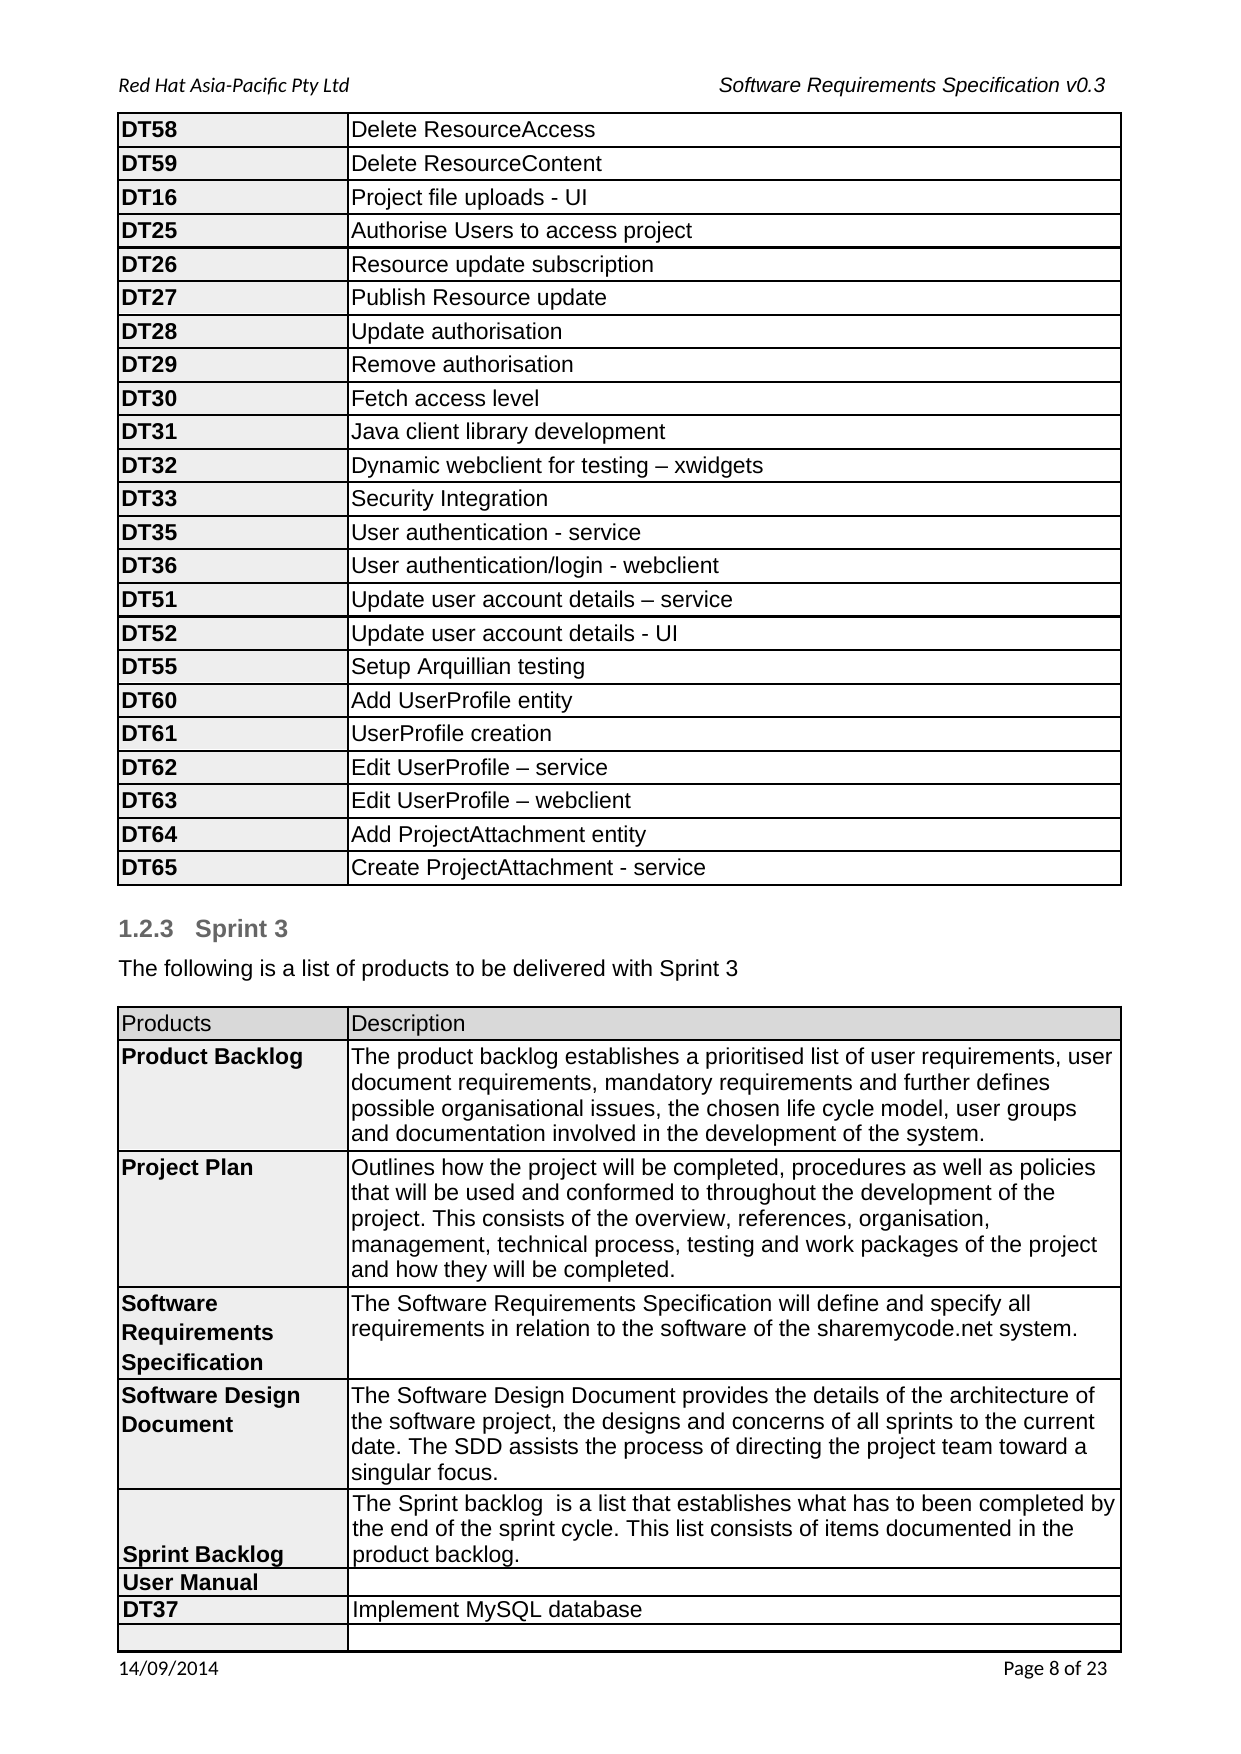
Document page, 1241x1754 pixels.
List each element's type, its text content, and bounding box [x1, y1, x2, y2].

table_cell DT31 [119, 416, 347, 448]
table_cell Project Plan [119, 1152, 347, 1286]
table_cell Update authorisation [349, 316, 1120, 347]
table_cell DT61 [119, 718, 347, 749]
table_cell DT26 [119, 249, 347, 280]
table_cell Edit UserProfile – service [349, 752, 1120, 783]
table_cell Update user account details - UI [349, 618, 1120, 649]
table_cell DT25 [119, 215, 347, 246]
table_header Description [349, 1008, 1120, 1039]
table_cell Software Design Document [119, 1380, 347, 1488]
table_cell Publish Resource update [349, 282, 1120, 313]
table_cell Project file uploads - UI [349, 181, 1120, 213]
table_cell Software Requirements Specification [119, 1288, 347, 1378]
table_cell DT27 [119, 282, 347, 313]
table_cell Sprint Backlog [119, 1490, 347, 1567]
table_cell Outlines how the project will be completed, procedures as well as policies that will be used and conformed to throughout the development of the project. This consists of the overview, references, organisation, management, technical process, testing and work packages of the project and how they will be completed. [349, 1152, 1120, 1286]
table_cell User authentication/login - webclient [349, 550, 1120, 582]
table_cell Edit UserProfile – webclient [349, 785, 1120, 817]
table_cell DT37 [119, 1597, 347, 1623]
table_cell Java client library development [349, 416, 1120, 448]
table_cell Delete ResourceAccess [349, 114, 1120, 146]
table_cell User Manual [119, 1569, 347, 1595]
table_cell DT64 [119, 819, 347, 850]
table_header Products [119, 1008, 347, 1039]
table_cell DT55 [119, 651, 347, 682]
table_cell Remove authorisation [349, 349, 1120, 381]
table_cell DT33 [119, 483, 347, 515]
table_cell Update user account details – service [349, 584, 1120, 615]
table_cell The Software Design Document provides the details of the architecture of the software project, the designs and concerns of all sprints to the current date. The SDD assists the process of directing the project team toward a singular focus. [349, 1380, 1120, 1488]
table_cell DT29 [119, 349, 347, 381]
table_cell Fetch access level [349, 383, 1120, 414]
table_cell Create ProjectAttachment - service [349, 852, 1120, 884]
table_cell DT32 [119, 450, 347, 481]
table_cell DT59 [119, 148, 347, 179]
table_cell Authorise Users to access project [349, 215, 1120, 246]
table_cell Setup Arquillian testing [349, 651, 1120, 682]
table_cell Implement MySQL database [349, 1597, 1120, 1623]
table_cell The Sprint backlog is a list that establishes what has to been completed by the end of the sprint cycle. This list consists of items documented in the product backlog. [349, 1490, 1120, 1567]
table_cell Product Backlog [119, 1041, 347, 1149]
table_cell DT30 [119, 383, 347, 414]
subtitle Sprint 3 [118, 915, 1122, 943]
table_cell DT62 [119, 752, 347, 783]
table_cell Dynamic webclient for testing – xwidgets [349, 450, 1120, 481]
table_cell DT36 [119, 550, 347, 582]
table_cell UserProfile creation [349, 718, 1120, 749]
table_cell DT60 [119, 685, 347, 716]
table_cell DT52 [119, 618, 347, 649]
table_cell DT51 [119, 584, 347, 615]
table_cell DT63 [119, 785, 347, 817]
text The following is a list of products to be delivered with Sprint 3 [118, 955, 1122, 981]
table_cell DT16 [119, 181, 347, 213]
table_cell The product backlog establishes a prioritised list of user requirements, user document requirements, mandatory requirements and further defines possible organisational issues, the chosen life cycle model, user groups and documentation involved in the development of the system. [349, 1041, 1120, 1149]
table_cell [349, 1569, 1120, 1595]
table_cell DT65 [119, 852, 347, 884]
table_cell [119, 1625, 347, 1650]
table_cell DT28 [119, 316, 347, 347]
table_cell User authentication - service [349, 517, 1120, 548]
table_cell [349, 1625, 1120, 1650]
table_cell The Software Requirements Specification will define and specify all requirements in relation to the software of the sharemycode.net system. [349, 1288, 1120, 1378]
table_cell Delete ResourceContent [349, 148, 1120, 179]
table_cell Add ProjectAttachment entity [349, 819, 1120, 850]
table_cell Security Integration [349, 483, 1120, 515]
table_cell Resource update subscription [349, 249, 1120, 280]
table_cell DT35 [119, 517, 347, 548]
table_cell Add UserProfile entity [349, 685, 1120, 716]
table_cell DT58 [119, 114, 347, 146]
